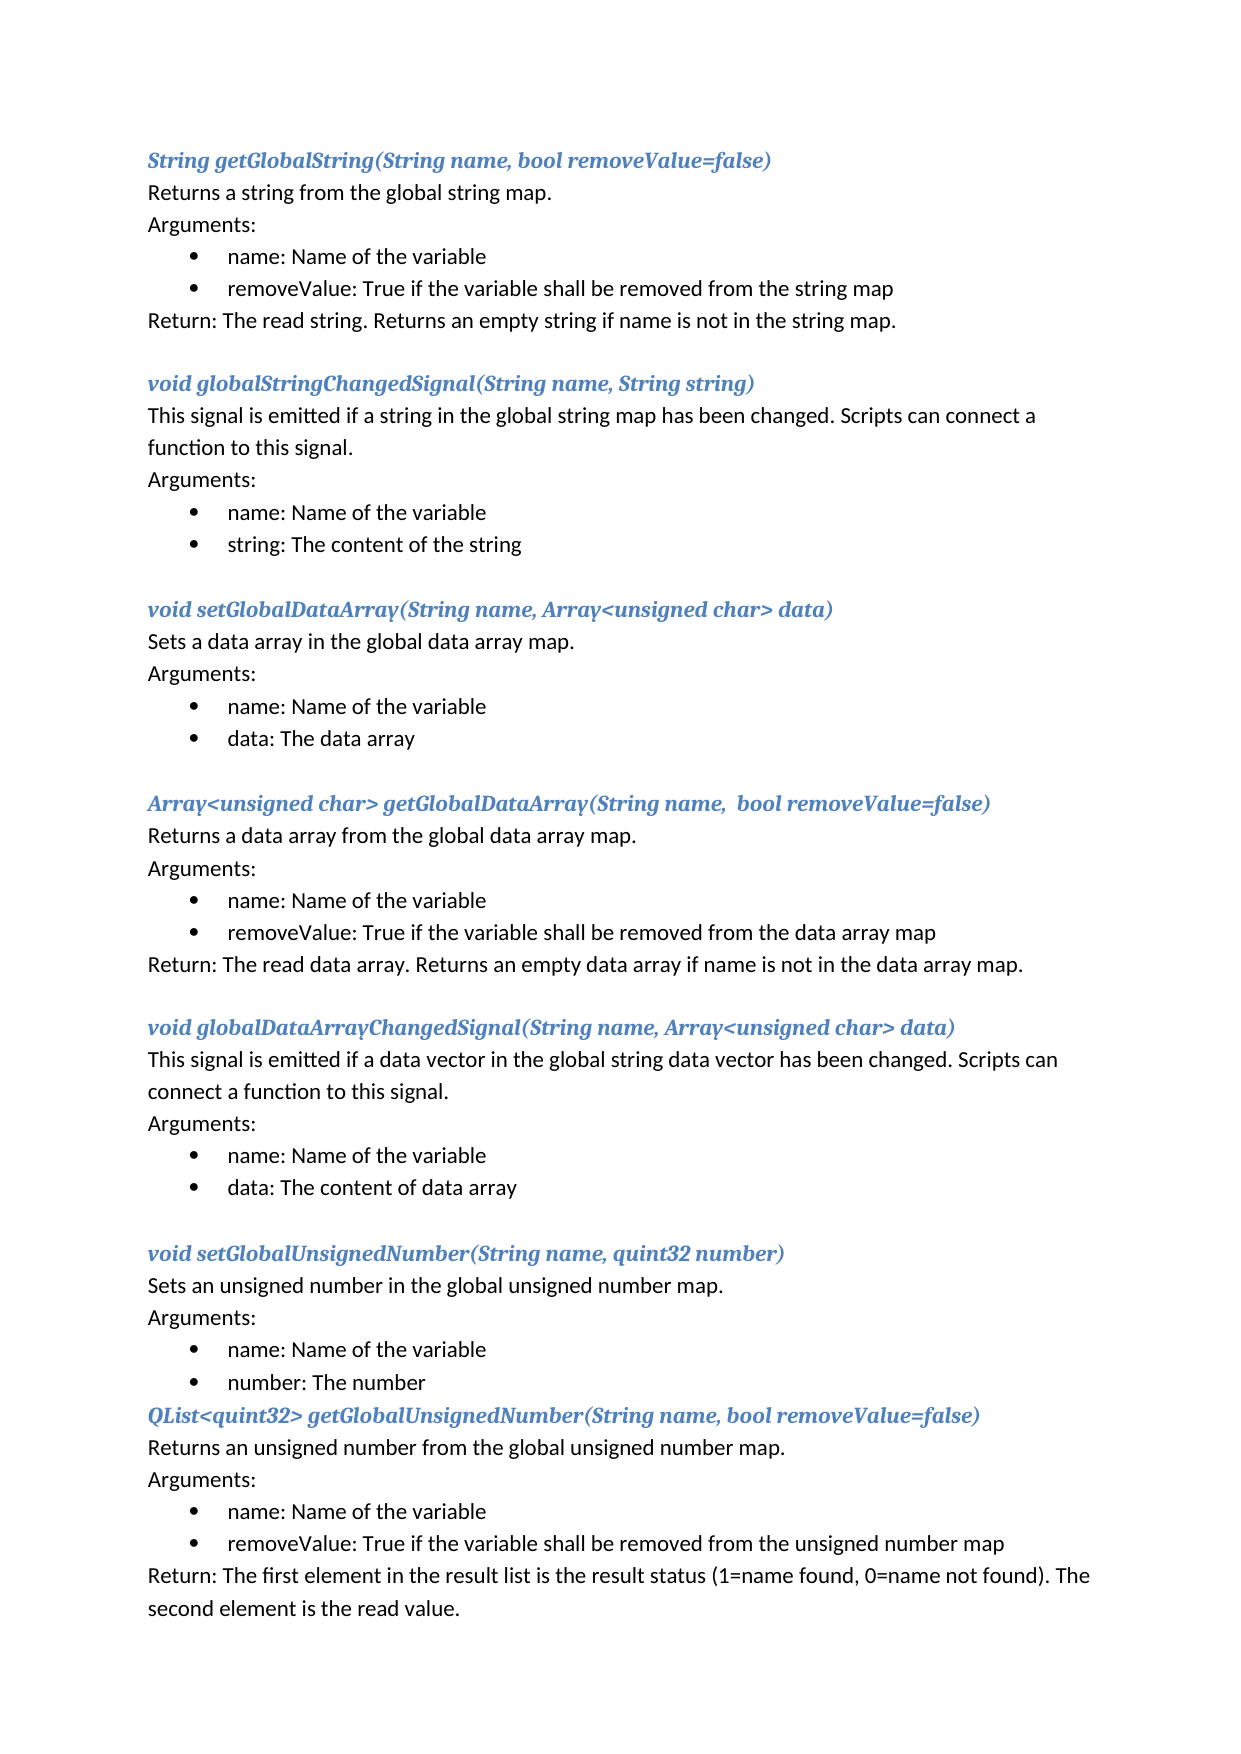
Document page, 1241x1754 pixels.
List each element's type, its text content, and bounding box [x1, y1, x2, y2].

text This signal is emitted if a string in the global string map has been changed. Scripts can connect a function to this signal. [148, 401, 1093, 461]
list Return: The read string. Returns an empty string if name is not in the string map. [148, 307, 1093, 334]
list removeValue: True if the variable shall be removed from the string map [190, 274, 1093, 302]
list removeValue: True if the variable shall be removed from the data array map [190, 918, 1093, 946]
list name: Name of the variable [190, 1335, 1093, 1363]
list string: The content of the string [190, 530, 1093, 558]
list data: The data array [190, 724, 1093, 752]
list name: Name of the variable [190, 1497, 1093, 1525]
text This signal is emitted if a data vector in the global string data vector has been changed. Scripts can connect a function to this signal. [148, 1045, 1093, 1105]
list name: Name of the variable [190, 242, 1093, 270]
text Arguments: [148, 1303, 1093, 1331]
list data: The content of data array [190, 1173, 1093, 1202]
text Returns an unsigned number from the global unsigned number map. [148, 1433, 1093, 1461]
list name: Name of the variable [190, 692, 1093, 720]
subtitle QList<quint32> getGlobalUnsignedNumber(String name, bool removeValue=false) [148, 1403, 1093, 1429]
text Arguments: [148, 659, 1093, 688]
text Arguments: [148, 1465, 1093, 1493]
list Return: The read data array. Returns an empty data array if name is not in the data array map. [148, 950, 1093, 978]
text Sets a data array in the global data array map. [148, 627, 1093, 655]
text Arguments: [148, 854, 1093, 882]
text Returns a data array from the global data array map. [148, 821, 1093, 849]
subtitle void globalDataArrayChangedSignal(String name, Array<unsigned char> data) [148, 1014, 1093, 1041]
text Arguments: [148, 466, 1093, 493]
list number: The number [190, 1368, 1093, 1396]
subtitle Array<unsigned char> getGlobalDataArray(String name, bool removeValue=false) [148, 791, 1093, 818]
list name: Name of the variable [190, 498, 1093, 526]
subtitle String getGlobalString(String name, bool removeValue=false) [148, 148, 1093, 174]
subtitle void setGlobalDataArray(String name, Array<unsigned char> data) [148, 597, 1093, 623]
text Arguments: [148, 1109, 1093, 1137]
list removeValue: True if the variable shall be removed from the unsigned number map [190, 1529, 1093, 1557]
subtitle void globalStringChangedSignal(String name, String string) [148, 371, 1093, 397]
list name: Name of the variable [190, 1141, 1093, 1169]
list name: Name of the variable [190, 886, 1093, 914]
list Return: The first element in the result list is the result status (1=name found, 0=name not found). The second element is the read value. [148, 1562, 1093, 1622]
text Sets an unsigned number in the global unsigned number map. [148, 1271, 1093, 1299]
text Returns a string from the global string map. [148, 178, 1093, 206]
text Arguments: [148, 210, 1093, 238]
subtitle void setGlobalUnsignedNumber(String name, quint32 number) [148, 1241, 1093, 1267]
